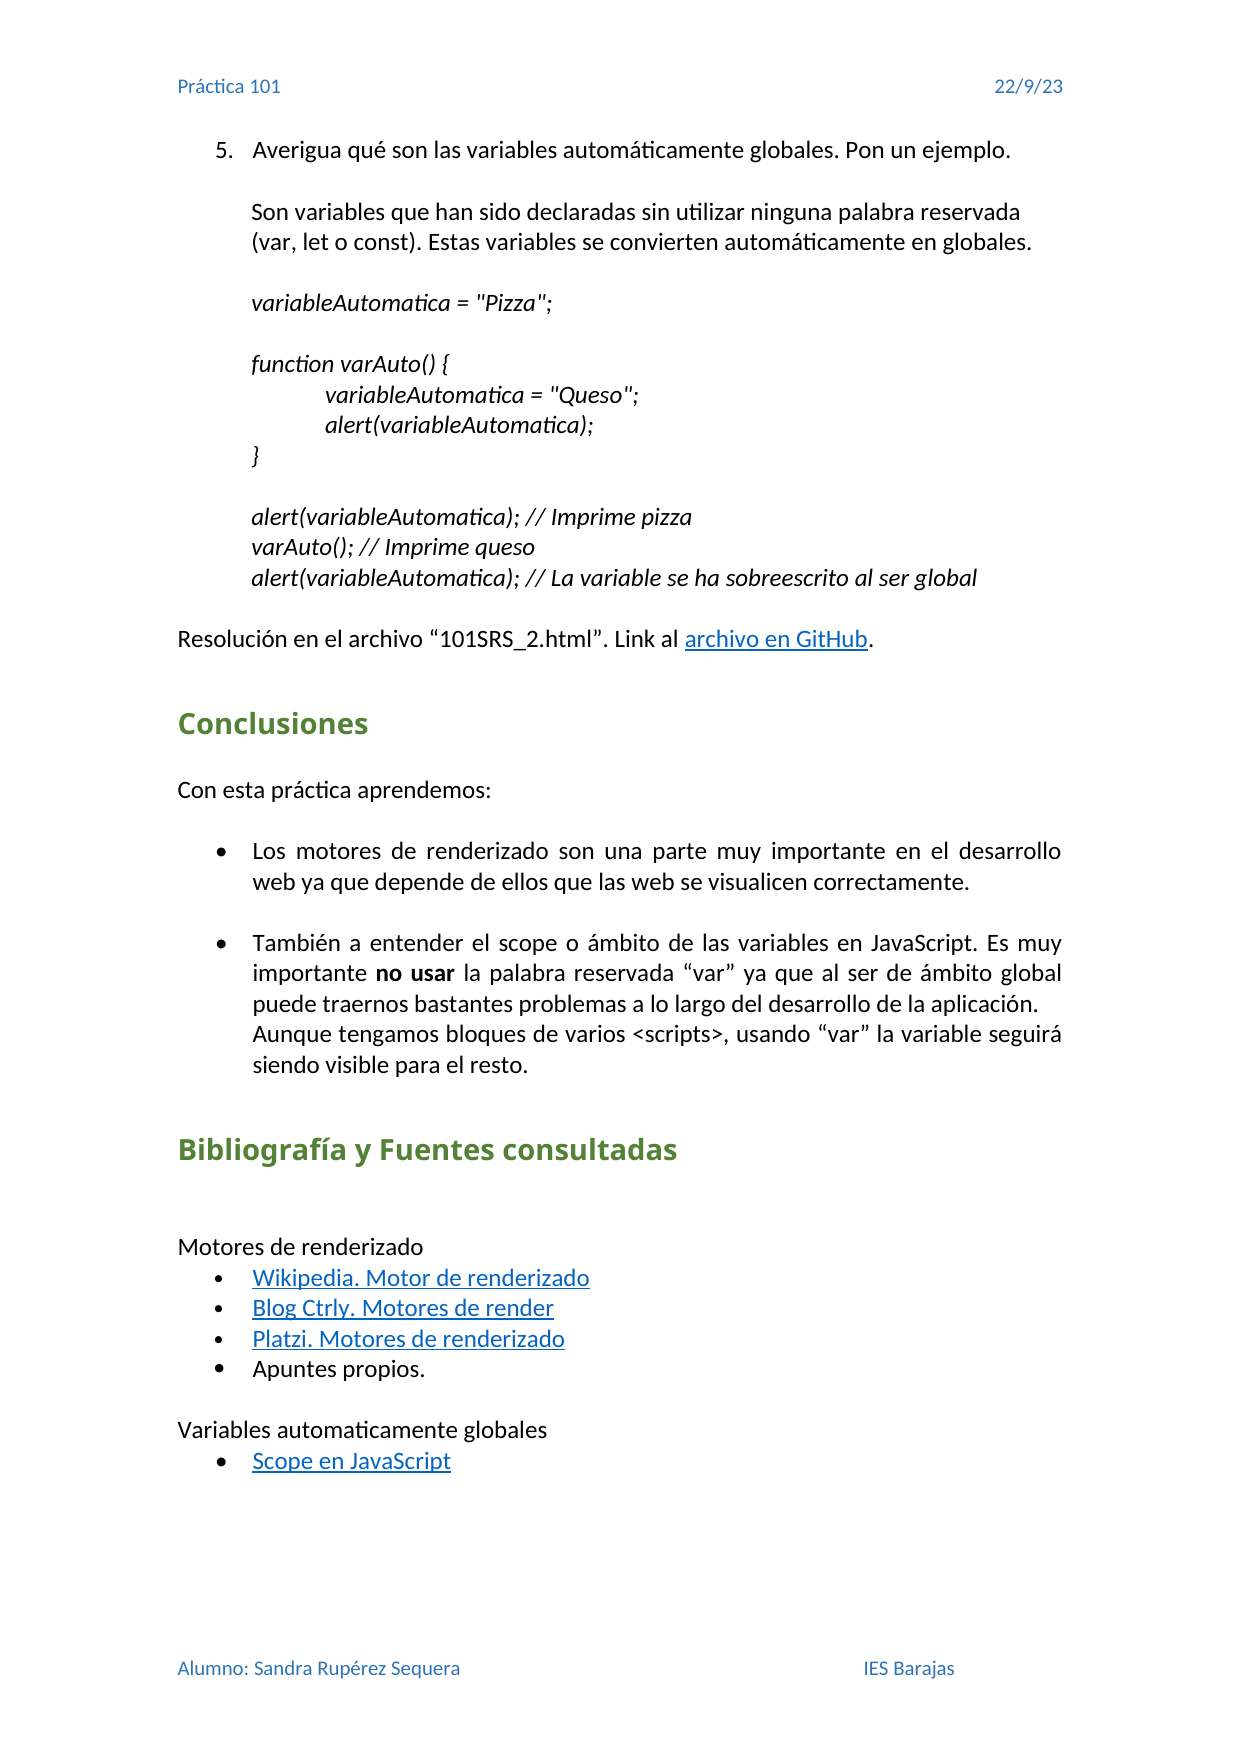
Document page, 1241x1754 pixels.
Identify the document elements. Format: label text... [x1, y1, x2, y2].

list Apuntes propios. [215, 1353, 1063, 1384]
text Son variables que han sido declaradas sin utilizar ninguna palabra reservada (var, let o const). Estas variables se convierten automáticamente en globales. [177, 196, 1063, 257]
list Platzi. Motores de renderizado [215, 1323, 1063, 1353]
subtitle Conclusiones [177, 703, 1063, 743]
text variableAutomatica = "Queso"; [177, 379, 1063, 409]
list Variables automaticamente globales [177, 1414, 1063, 1445]
list Averigua qué son las variables automáticamente globales. Pon un ejemplo. [215, 134, 1063, 165]
list Wikipedia. Motor de renderizado [215, 1262, 1063, 1292]
text alert(variableAutomatica); [177, 409, 1063, 440]
list Los motores de renderizado son una parte muy importante en el desarrollo web ya que depende de ellos que las web se visualicen correctamente. [215, 836, 1063, 897]
text varAuto(); // Imprime queso [177, 531, 1063, 562]
text Con esta práctica aprendemos: [177, 774, 1063, 805]
text Motores de renderizado [177, 1231, 1063, 1262]
text alert(variableAutomatica); // La variable se ha sobreescrito al ser global [177, 562, 1063, 592]
text function varAuto() { [177, 348, 1063, 379]
text alert(variableAutomatica); // Imprime pizza [177, 501, 1063, 531]
list Scope en JavaScript [215, 1445, 1063, 1475]
list Blog Ctrly. Motores de render [215, 1292, 1063, 1323]
subtitle Bibliografía y Fuentes consultadas [177, 1130, 1063, 1169]
list También a entender el scope o ámbito de las variables en JavaScript. Es muy importante no usar la palabra reservada “var” ya que al ser de ámbito global puede traernos bastantes problemas a lo largo del desarrollo de la aplicación. [215, 927, 1063, 1019]
text Resolución en el archivo “101SRS_2.html”. Link al archivo en GitHub. [177, 623, 1063, 653]
list Aunque tengamos bloques de varios <scripts>, usando “var” la variable seguirá siendo visible para el resto. [215, 1019, 1063, 1080]
text variableAutomatica = "Pizza"; [177, 287, 1063, 318]
text } [177, 440, 1063, 470]
